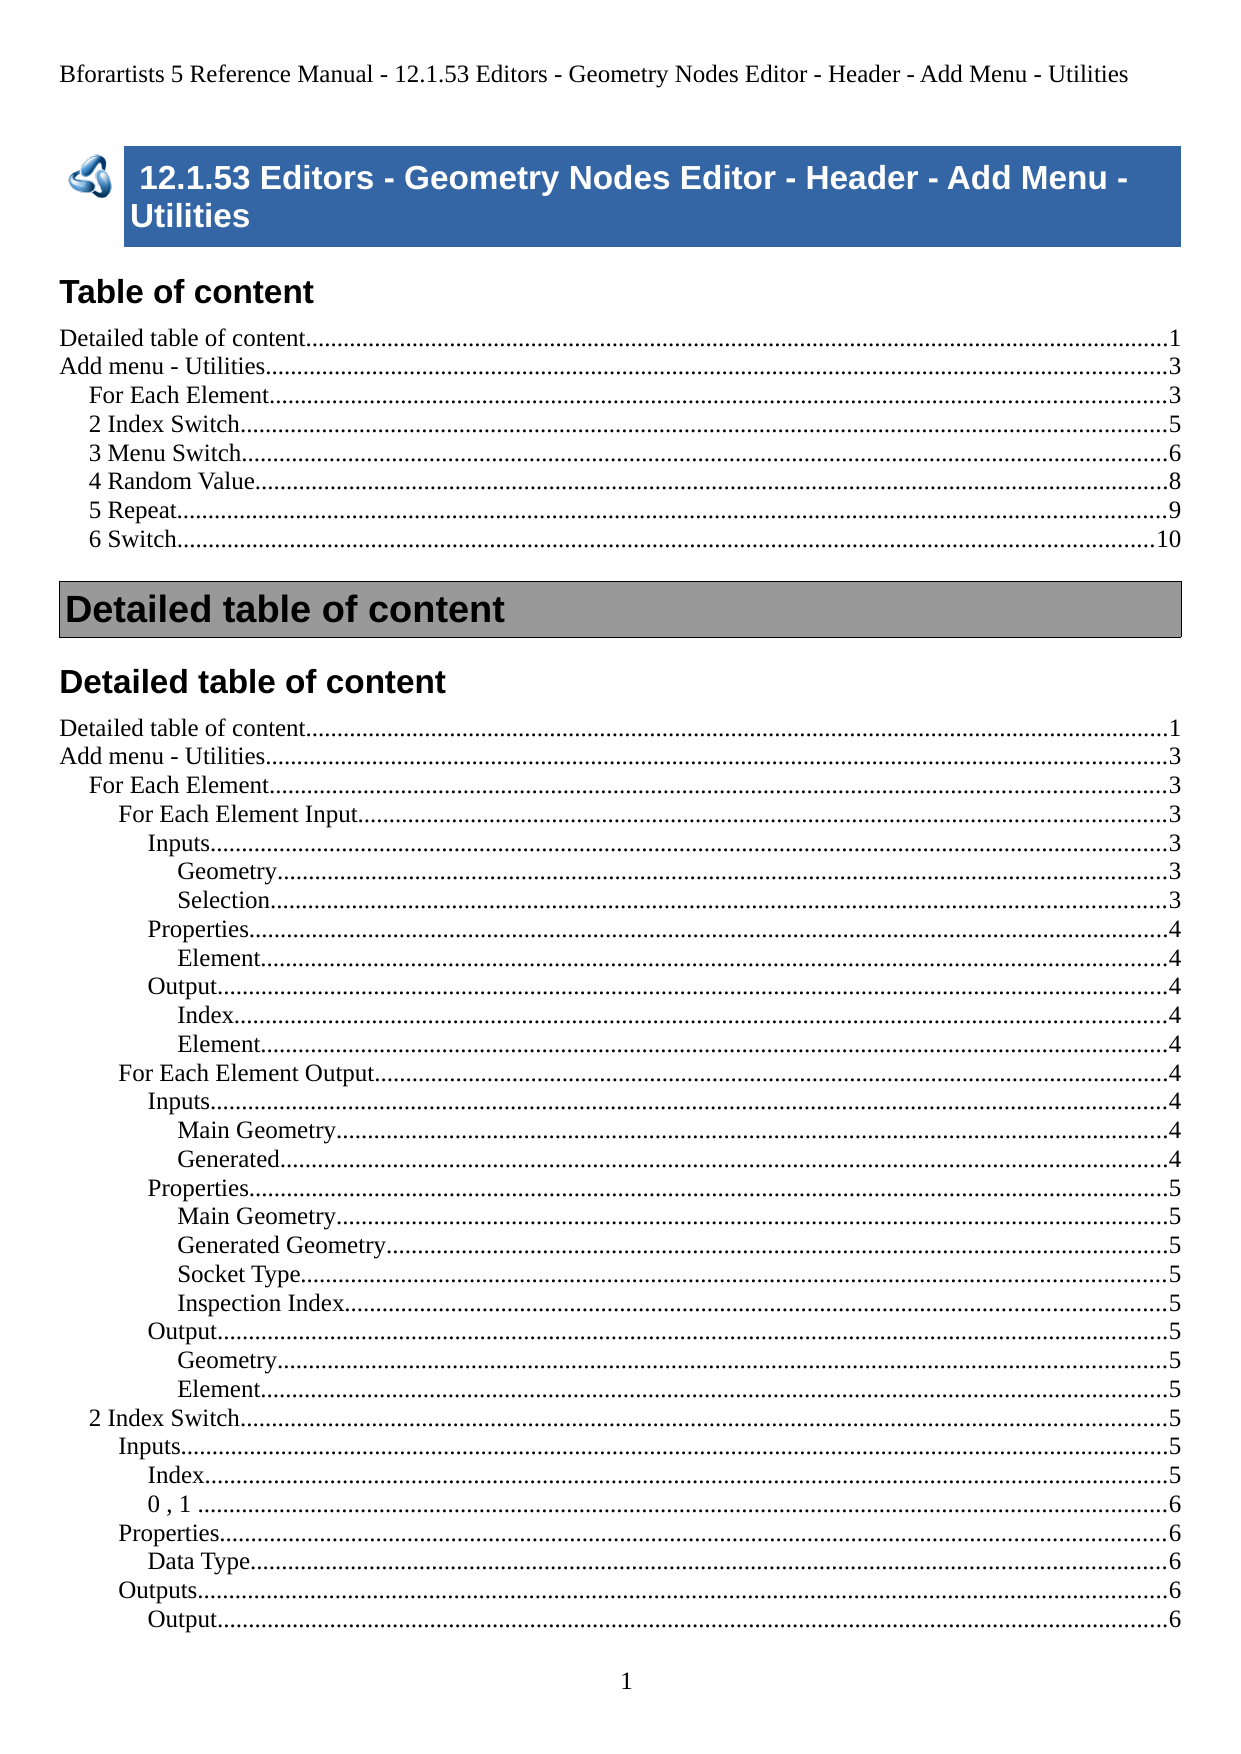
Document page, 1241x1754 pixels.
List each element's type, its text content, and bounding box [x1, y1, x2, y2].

text Properties 4 [147, 914, 1181, 943]
text 6 Switch 10 [88, 524, 1181, 553]
text Output 5 [147, 1316, 1181, 1345]
text Index 5 [147, 1460, 1181, 1489]
subtitle Table of content [59, 272, 1181, 310]
text Detailed table of content 1 [59, 323, 1181, 351]
text 3 Menu Switch 6 [88, 438, 1181, 466]
text Main Geometry 5 [177, 1201, 1181, 1230]
text 2 Index Switch 5 [88, 409, 1181, 438]
text Main Geometry 4 [177, 1115, 1181, 1144]
text 0 , 1 ... 6 [147, 1489, 1181, 1518]
text Selection 3 [177, 885, 1181, 914]
subtitle Detailed table of content [59, 662, 1181, 700]
picture [65, 152, 114, 201]
text Element 4 [177, 1029, 1181, 1058]
text For Each Element 3 [88, 770, 1181, 799]
text For Each Element Input 3 [118, 799, 1181, 828]
text 4 Random Value 8 [88, 466, 1181, 495]
text Add menu - Utilities 3 [59, 741, 1181, 770]
text Properties 6 [118, 1518, 1181, 1546]
text 5 Repeat 9 [88, 495, 1181, 524]
text Inspection Index 5 [177, 1288, 1181, 1316]
text Geometry 5 [177, 1345, 1181, 1374]
text Inputs 4 [147, 1086, 1181, 1115]
text Output 4 [147, 971, 1181, 1000]
text Element 5 [177, 1374, 1181, 1403]
text Inputs 3 [147, 828, 1181, 856]
text Socket Type 5 [177, 1259, 1181, 1288]
text Add menu - Utilities 3 [59, 351, 1181, 380]
text Detailed table of content 1 [59, 713, 1181, 741]
text Index 4 [177, 1000, 1181, 1029]
text Generated Geometry 5 [177, 1230, 1181, 1259]
text Element 4 [177, 943, 1181, 971]
text Properties 5 [147, 1173, 1181, 1201]
text 2 Index Switch 5 [88, 1403, 1181, 1431]
table_header 12.1.53 Editors - Geometry Nodes Editor - Header - Add Menu - Utilities [124, 146, 1181, 247]
text Outputs 6 [118, 1575, 1181, 1604]
table_header [59, 146, 124, 247]
text Inputs 5 [118, 1431, 1181, 1460]
text Generated 4 [177, 1144, 1181, 1173]
table_header Detailed table of content [60, 582, 1181, 637]
text Geometry 3 [177, 856, 1181, 885]
text Data Type 6 [147, 1546, 1181, 1575]
text For Each Element Output 4 [118, 1058, 1181, 1086]
text For Each Element 3 [88, 380, 1181, 409]
text Output 6 [147, 1604, 1181, 1633]
